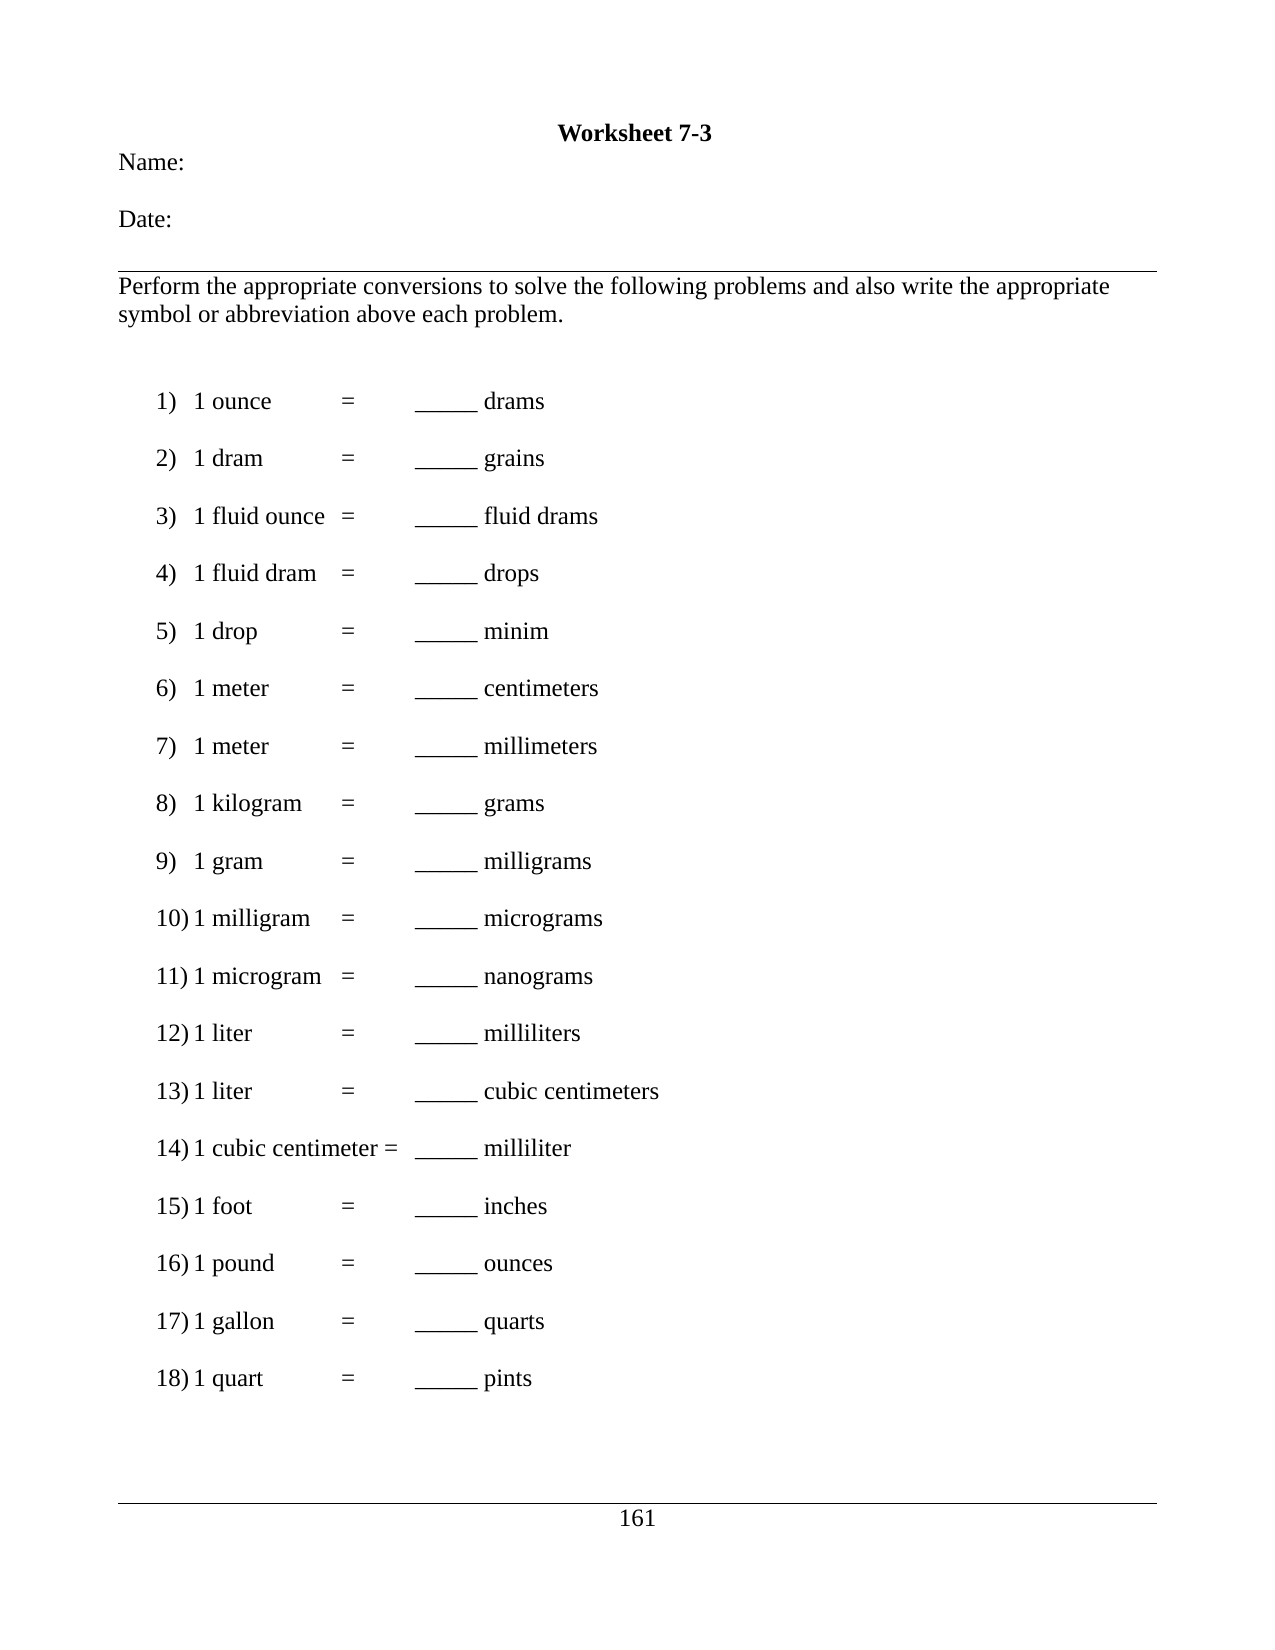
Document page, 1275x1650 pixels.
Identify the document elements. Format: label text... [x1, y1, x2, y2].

list 1 cubic centimeter = _____ milliliter [156, 1133, 1157, 1162]
text Date: [118, 204, 1157, 233]
list 1 microgram = _____ nanograms [156, 961, 1157, 989]
list 1 dram = _____ grains [156, 443, 1157, 472]
list 1 gallon = _____ quarts [156, 1306, 1157, 1334]
list 1 drop = _____ minim [156, 616, 1157, 644]
list 1 foot = _____ inches [156, 1191, 1157, 1219]
list 1 milligram = _____ micrograms [156, 903, 1157, 932]
list 1 meter = _____ centimeters [156, 673, 1157, 702]
list 1 gram = _____ milligrams [156, 846, 1157, 874]
list 1 fluid dram = _____ drops [156, 558, 1157, 587]
list 1 liter = _____ milliliters [156, 1018, 1157, 1047]
text Name: [118, 147, 1157, 176]
list 1 pound = _____ ounces [156, 1248, 1157, 1277]
text Perform the appropriate conversions to solve the following problems and also write the appropriate symbol or abbreviation above each problem. [118, 272, 1157, 328]
list 1 fluid ounce = _____ fluid drams [156, 501, 1157, 529]
text Worksheet 7-3 [118, 118, 1157, 147]
list 1 meter = _____ millimeters [156, 731, 1157, 759]
list 1 kilogram = _____ grams [156, 788, 1157, 817]
list 1 quart = _____ pints [156, 1363, 1157, 1392]
list 1 ounce = _____ drams [156, 386, 1157, 414]
list 1 liter = _____ cubic centimeters [156, 1076, 1157, 1104]
